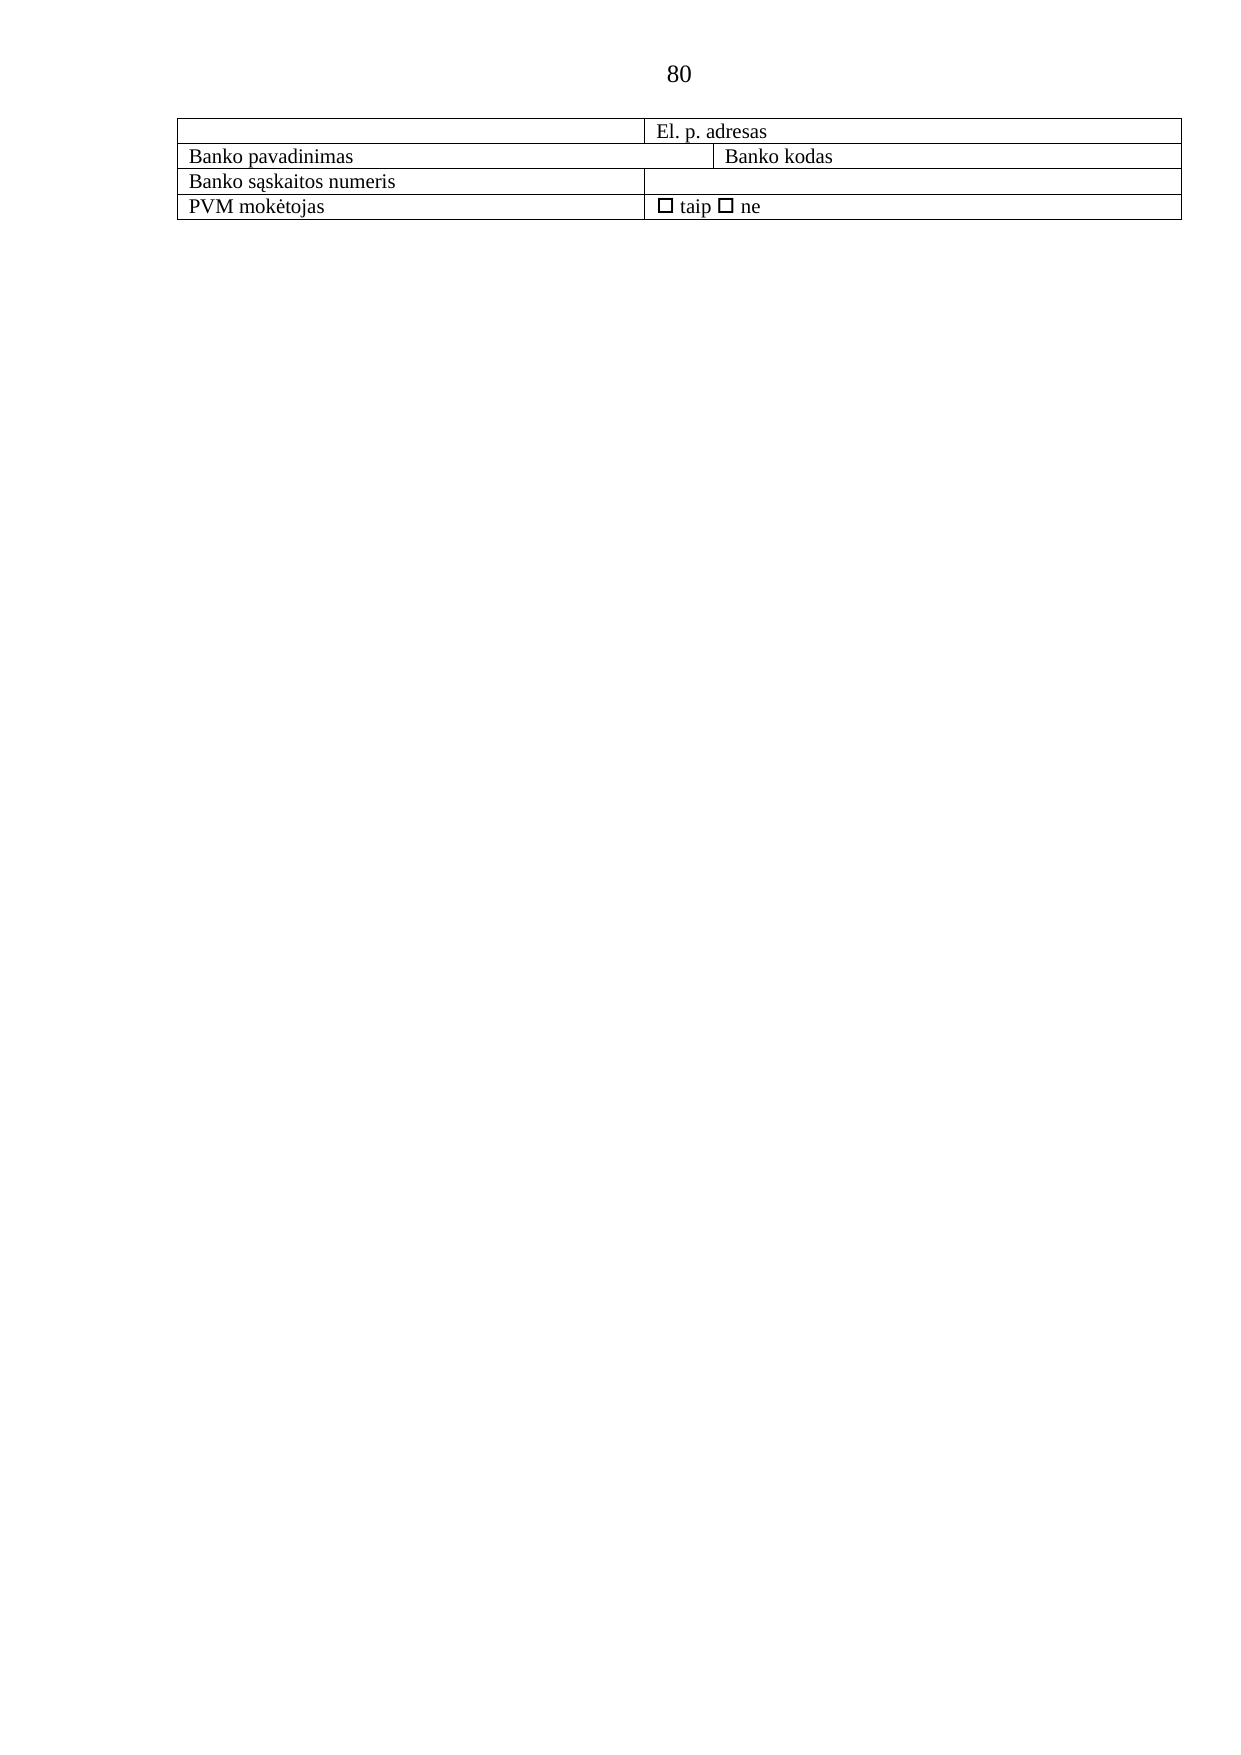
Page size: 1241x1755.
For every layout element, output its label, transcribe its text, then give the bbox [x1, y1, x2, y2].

table_cell  taip  ne [645, 195, 1181, 218]
table_cell Banko sąskaitos numeris [178, 169, 644, 193]
table_cell PVM mokėtojas [178, 195, 644, 218]
table_cell Banko kodas [714, 144, 1181, 168]
table_cell Banko pavadinimas [178, 144, 713, 168]
table_cell El. p. adresas [645, 119, 1181, 143]
table_cell [178, 119, 644, 143]
table_cell [645, 169, 1181, 193]
